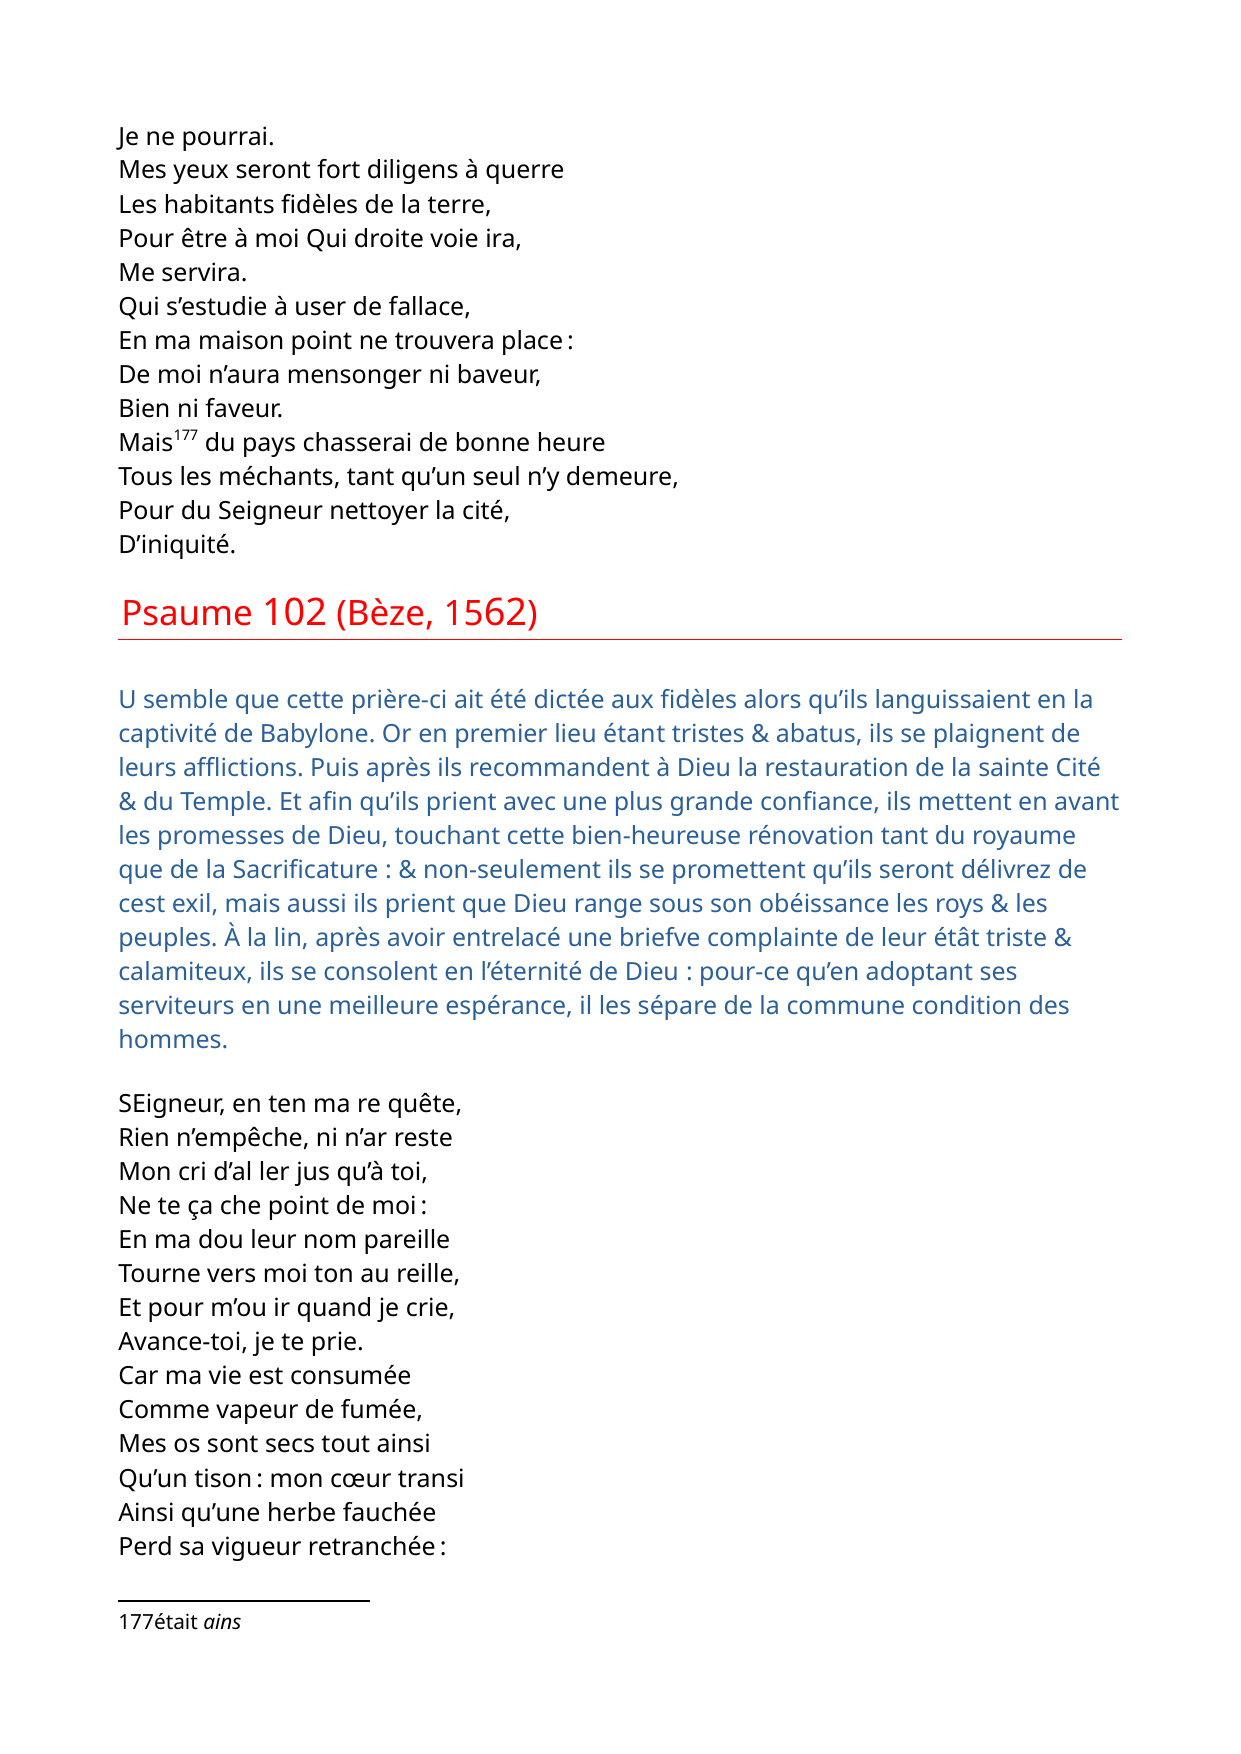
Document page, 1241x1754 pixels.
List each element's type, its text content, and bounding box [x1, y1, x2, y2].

text Tous les méchants, tant qu’un seul n’y demeure, [118, 459, 1122, 493]
text Je ne pourrai. [118, 118, 1122, 152]
text Car ma vie est consumée [118, 1358, 1122, 1392]
text D’iniquité. [118, 527, 1122, 561]
text Mais du pays chasserai de bonne heure [118, 425, 1122, 459]
text Avance-toi, je te prie. [118, 1324, 1122, 1358]
text Tourne vers moi ton au reille, [118, 1256, 1122, 1290]
text De moi n’aura mensonger ni baveur, [118, 357, 1122, 391]
text Rien n’empêche, ni n’ar reste [118, 1119, 1122, 1154]
text Bien ni faveur. [118, 391, 1122, 425]
text Les habitants fidèles de la terre, [118, 186, 1122, 220]
text Mes yeux seront fort diligens à querre [118, 152, 1122, 186]
text Et pour m’ou ir quand je crie, [118, 1290, 1122, 1324]
text Pour du Seigneur nettoyer la cité, [118, 493, 1122, 527]
text En ma dou leur nom pareille [118, 1222, 1122, 1256]
text était ains [118, 1607, 1122, 1636]
text U semble que cette prière-ci ait été dictée aux fidèles alors qu’ils languissaient en la captivité de Babylone. Or en premier lieu étant tristes & abatus, ils se plaignent de leurs afflictions. Puis après ils recommandent à Dieu la restauration de la sainte Cité & du Temple. Et afin qu’ils prient avec une plus grande confiance, ils mettent en avant les promesses de Dieu, touchant cette bien-heureuse rénovation tant du royaume que de la Sacrificature : & non-seulement ils se promettent qu’ils seront délivrez de cest exil, mais aussi ils prient que Dieu range sous son obéissance les roys & les peuples. À la lin, après avoir entrelacé une briefve complainte de leur étât triste & calamiteux, ils se consolent en l’éternité de Dieu : pour-ce qu’en adoptant ses serviteurs en une meilleure espérance, il les sépare de la commune condition des hommes. [118, 681, 1122, 1056]
text Ne te ça che point de moi : [118, 1188, 1122, 1222]
text En ma maison point ne trouvera place : [118, 322, 1122, 357]
text Mes os sont secs tout ainsi [118, 1426, 1122, 1460]
text Qui s’estudie à user de fallace, [118, 288, 1122, 322]
text Perd sa vigueur retranchée : [118, 1528, 1122, 1562]
text Comme vapeur de fumée, [118, 1392, 1122, 1426]
text Qu’un tison : mon cœur transi [118, 1460, 1122, 1494]
text Pour être à moi Qui droite voie ira, [118, 220, 1122, 254]
text Me servira. [118, 254, 1122, 288]
text Mon cri d’al ler jus qu’à toi, [118, 1154, 1122, 1188]
text SEigneur, en ten ma re quête, [118, 1086, 1122, 1119]
text Ainsi qu’une herbe fauchée [118, 1494, 1122, 1528]
subtitle Psaume 102 (Bèze, 1562) [118, 582, 1122, 639]
